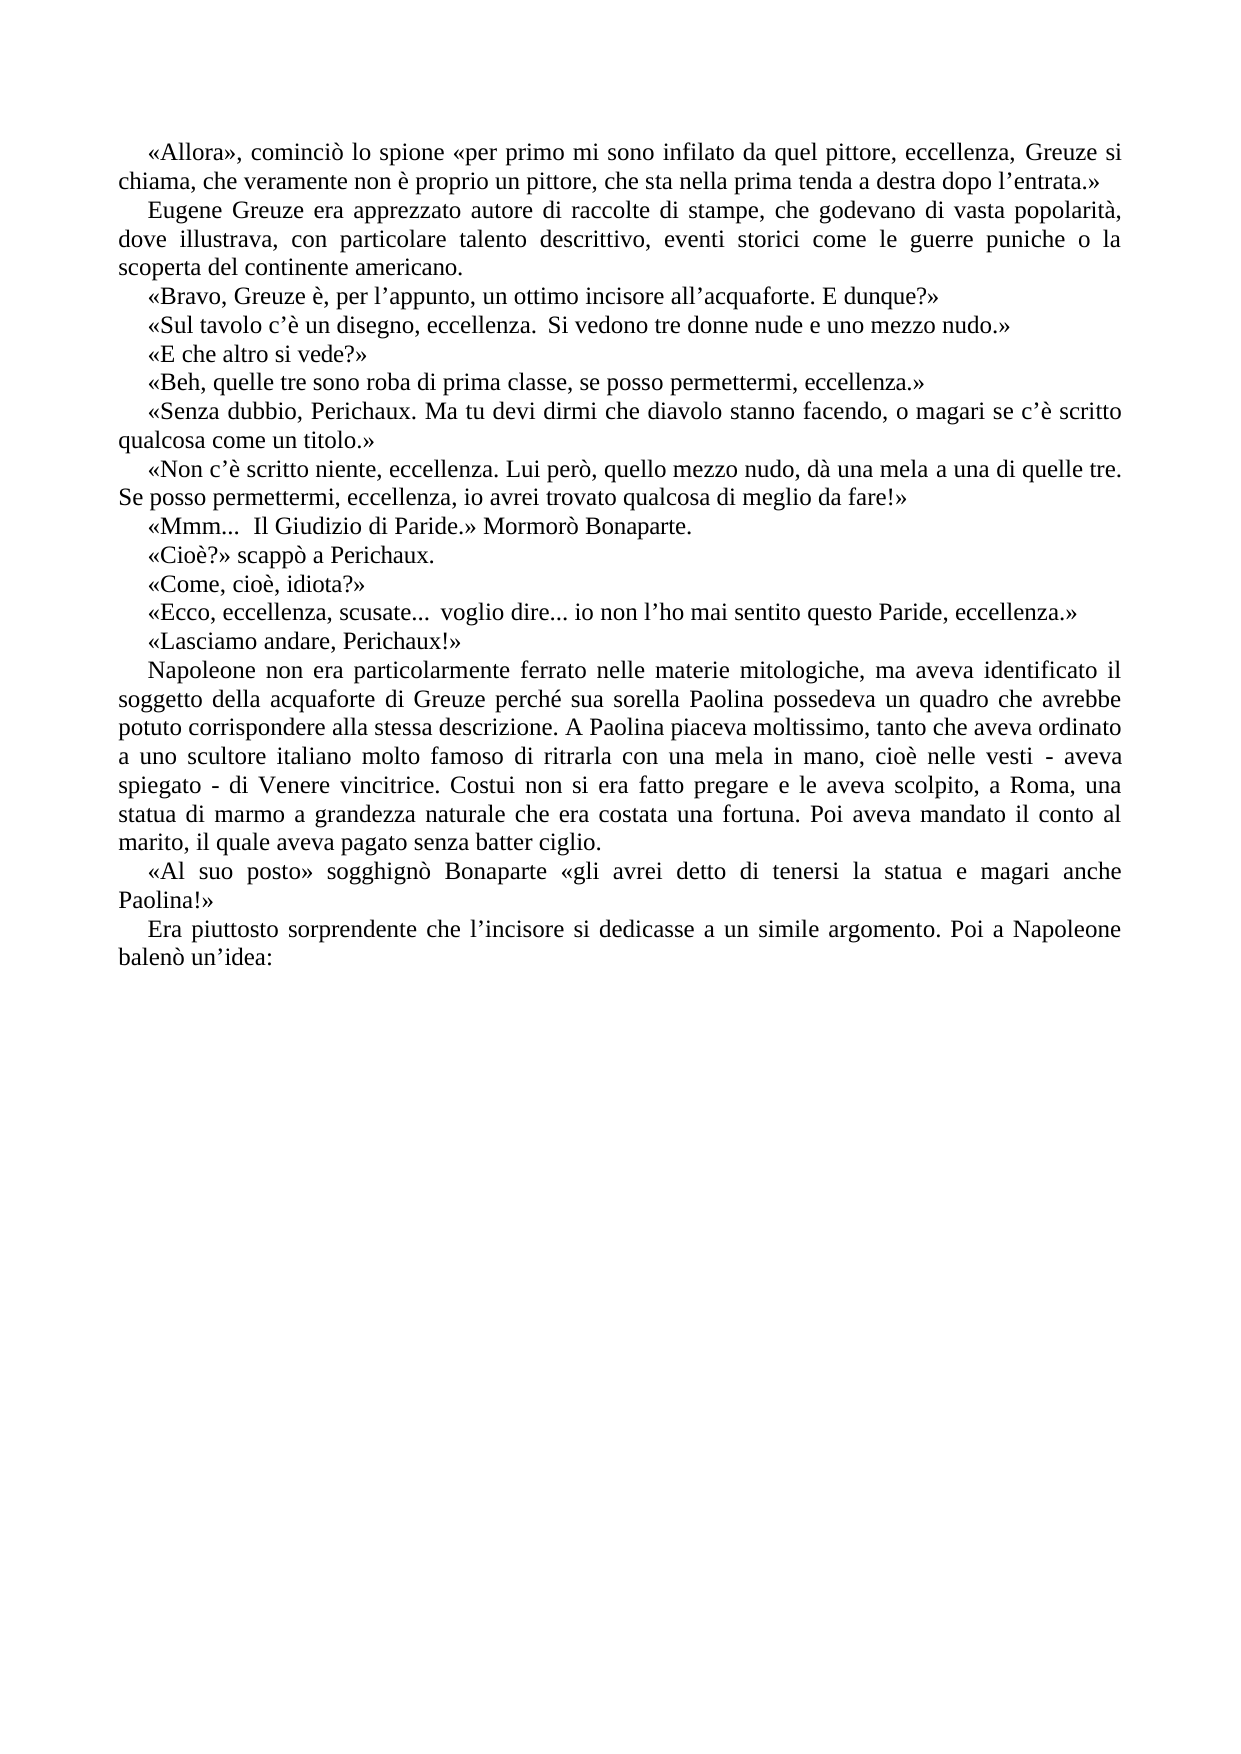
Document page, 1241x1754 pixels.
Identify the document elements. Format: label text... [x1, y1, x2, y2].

text Eugene Greuze era apprezzato autore di raccolte di stampe, che godevano di vasta popolarità, dove illustrava, con particolare talento descrittivo, eventi storici come le guerre puniche o la scoperta del continente americano. [118, 195, 1122, 281]
text Era piuttosto sorprendente che l’incisore si dedicasse a un simile argomento. Poi a Napoleone balenò un’idea: [118, 914, 1122, 971]
text «Al suo posto» sogghignò Bonaparte «gli avrei detto di tenersi la statua e magari anche Paolina!» [118, 856, 1122, 914]
text «Allora», cominciò lo spione «per primo mi sono infilato da quel pittore, eccellenza, Greuze si chiama, che veramente non è proprio un pittore, che sta nella prima tenda a destra dopo l’entrata.» [118, 137, 1122, 195]
text «Come, cioè, idiota?» [118, 569, 1122, 597]
text Napoleone non era particolarmente ferrato nelle materie mitologiche, ma aveva identificato il soggetto della acquaforte di Greuze perché sua sorella Paolina possedeva un quadro che avrebbe potuto corrispondere alla stessa descrizione. A Paolina piaceva moltissimo, tanto che aveva ordinato a uno scultore italiano molto famoso di ritrarla con una mela in mano, cioè nelle vesti - aveva spiegato - di Venere vincitrice. Costui non si era fatto pregare e le aveva scolpito, a Roma, una statua di marmo a grandezza naturale che era costata una fortuna. Poi aveva mandato il conto al marito, il quale aveva pagato senza batter ciglio. [118, 655, 1122, 856]
text «Mmm... Il Giudizio di Paride.» Mormorò Bonaparte. [118, 511, 1122, 540]
text «Cioè?» scappò a Perichaux. [118, 540, 1122, 569]
text «Non c’è scritto niente, eccellenza. Lui però, quello mezzo nudo, dà una mela a una di quelle tre. Se posso permettermi, eccellenza, io avrei trovato qualcosa di meglio da fare!» [118, 454, 1122, 511]
text «Beh, quelle tre sono roba di prima classe, se posso permettermi, eccellenza.» [118, 367, 1122, 396]
text «Ecco, eccellenza, scusate... voglio dire... io non l’ho mai sentito questo Paride, eccellenza.» [118, 597, 1122, 626]
text «Sul tavolo c’è un disegno, eccellenza. Si vedono tre donne nude e uno mezzo nudo.» [118, 310, 1122, 339]
text «Lasciamo andare, Perichaux!» [118, 626, 1122, 655]
text «E che altro si vede?» [118, 339, 1122, 367]
text «Bravo, Greuze è, per l’appunto, un ottimo incisore all’acquaforte. E dunque?» [118, 281, 1122, 310]
text «Senza dubbio, Perichaux. Ma tu devi dirmi che diavolo stanno facendo, o magari se c’è scritto qualcosa come un titolo.» [118, 396, 1122, 454]
